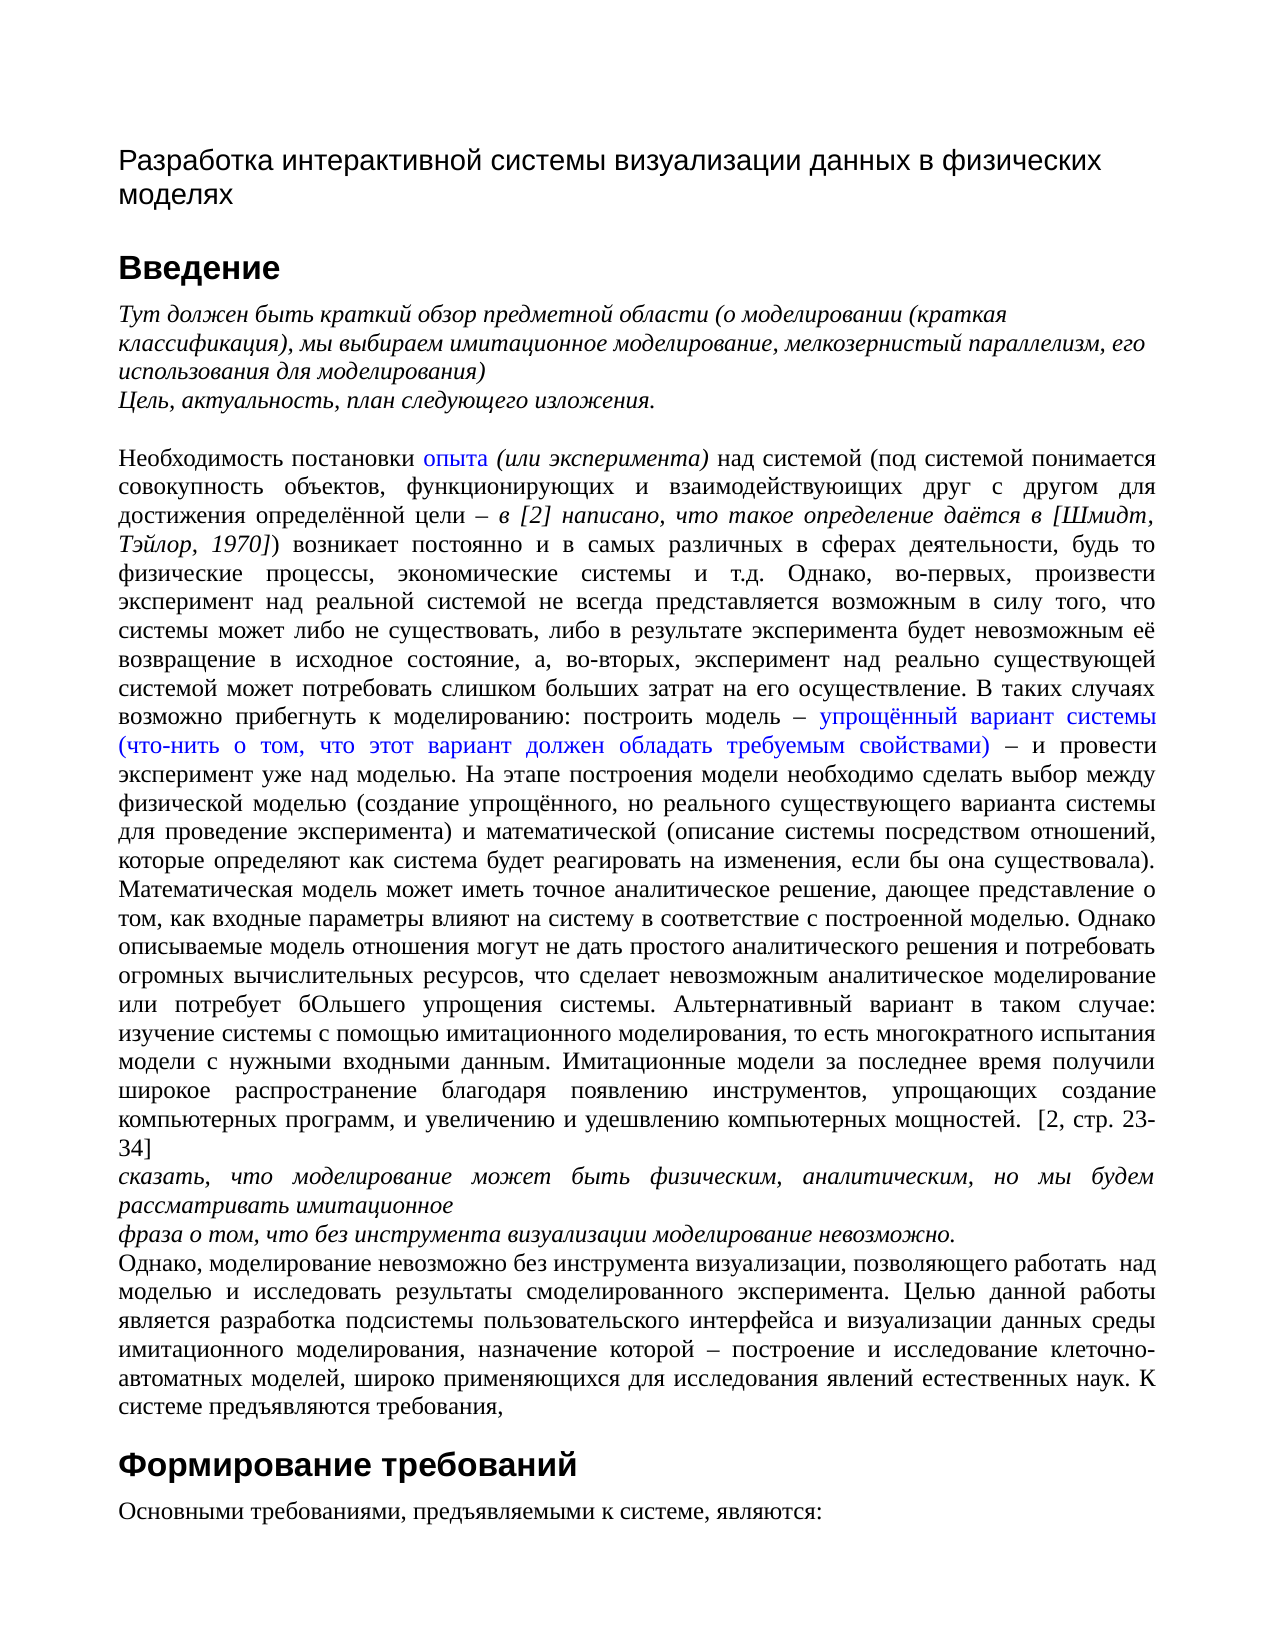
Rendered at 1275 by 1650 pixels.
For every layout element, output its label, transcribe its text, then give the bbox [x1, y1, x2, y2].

text фраза о том, что без инструмента визуализации моделирование невозможно. [118, 1219, 1157, 1248]
text Основными требованиями, предъявляемыми к системе, являются: [118, 1496, 1157, 1525]
subtitle Введение [118, 248, 1157, 286]
subtitle Разработка интерактивной системы визуализации данных в физических моделях [118, 143, 1157, 210]
text Тут должен быть краткий обзор предметной области (о моделировании (краткая классификация), мы выбираем имитационное моделирование, мелкозернистый параллелизм, его использования для моделирования) [118, 299, 1157, 385]
text Однако, моделирование невозможно без инструмента визуализации, позволяющего работать над моделью и исследовать результаты смоделированного эксперимента. Целью данной работы является разработка подсистемы пользовательского интерфейса и визуализации данных среды имитационного моделирования, назначение которой – построение и исследование клеточно-автоматных моделей, широко применяющихся для исследования явлений естественных наук. К системе предъявляются требования, [118, 1248, 1157, 1420]
subtitle Формирование требований [118, 1445, 1157, 1484]
text Цель, актуальность, план следующего изложения. [118, 385, 1157, 414]
text сказать, что моделирование может быть физическим, аналитическим, но мы будем рассматривать имитационное [118, 1161, 1157, 1219]
text Необходимость постановки опыта (или эксперимента) над системой (под системой понимается совокупность объектов, функционирующих и взаимодействуюищих друг с другом для достижения определённой цели – в [2] написано, что такое определение даётся в [Шмидт, Тэйлор, 1970]) возникает постоянно и в самых различных в сферах деятельности, будь то физические процессы, экономические системы и т.д. Однако, во-первых, произвести эксперимент над реальной системой не всегда представляется возможным в силу того, что системы может либо не существовать, либо в результате эксперимента будет невозможным её возвращение в исходное состояние, а, во-вторых, эксперимент над реально существующей системой может потребовать слишком больших затрат на его осуществление. В таких случаях возможно прибегнуть к моделированию: построить модель – упрощённый вариант системы (что-нить о том, что этот вариант должен обладать требуемым свойствами) – и провести эксперимент уже над моделью. На этапе построения модели необходимо сделать выбор между физической моделью (создание упрощённого, но реального существующего варианта системы для проведение эксперимента) и математической (описание системы посредством отношений, которые определяют как система будет реагировать на изменения, если бы она существовала). Математическая модель может иметь точное аналитическое решение, дающее представление о том, как входные параметры влияют на систему в соответствие с построенной моделью. Однако описываемые модель отношения могут не дать простого аналитического решения и потребовать огромных вычислительных ресурсов, что сделает невозможным аналитическое моделирование или потребует бОльшего упрощения системы. Альтернативный вариант в таком случае: изучение системы с помощью имитационного моделирования, то есть многократного испытания модели с нужными входными данным. Имитационные модели за последнее время получили широкое распространение благодаря появлению инструментов, упрощающих создание компьютерных программ, и увеличению и удешвлению компьютерных мощностей. [2, стр. 23-34] [118, 443, 1157, 1161]
